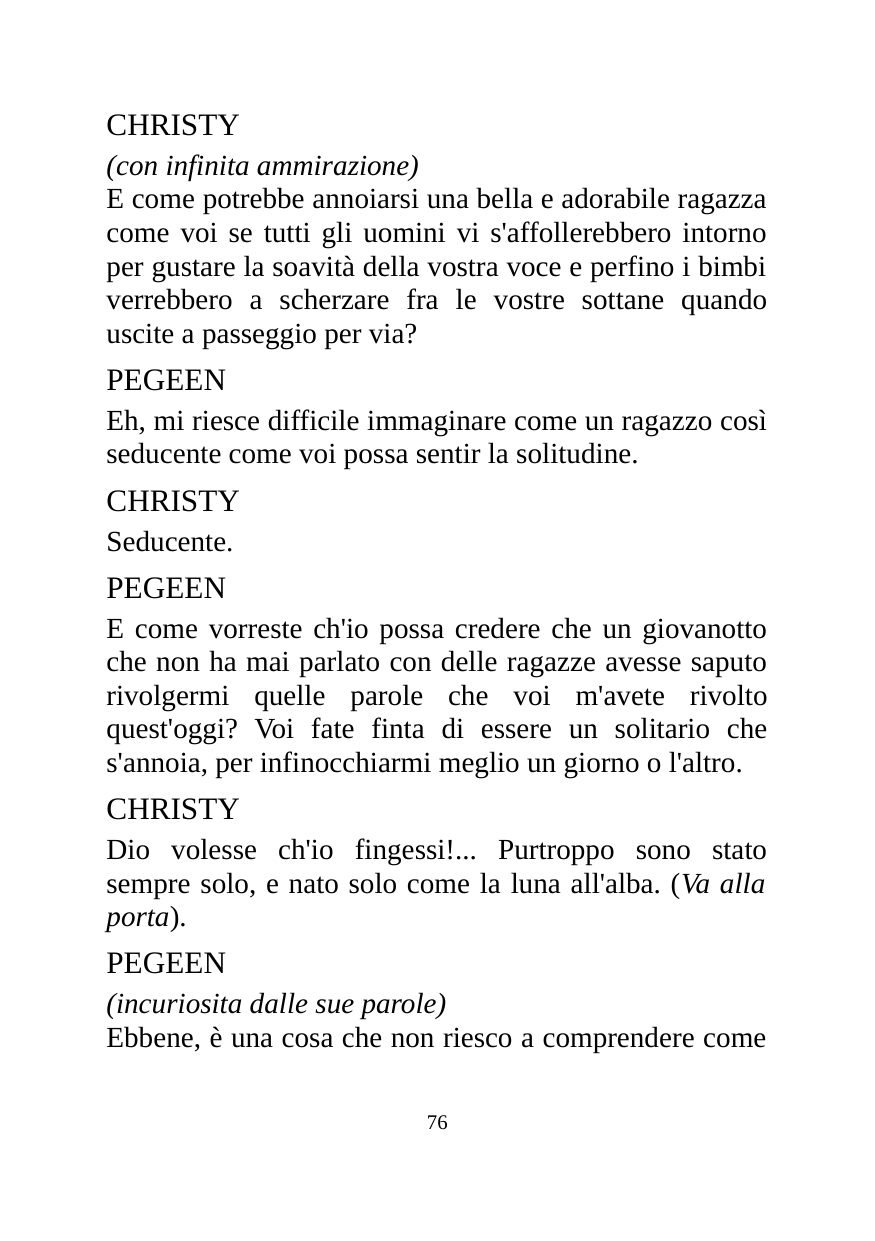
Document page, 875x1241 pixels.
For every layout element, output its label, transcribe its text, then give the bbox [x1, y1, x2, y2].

text (con infinita ammirazione) [106, 148, 768, 182]
text Seducente. [106, 524, 768, 557]
text PEGEEN [106, 945, 768, 981]
text PEGEEN [106, 361, 768, 397]
text PEGEEN [106, 569, 768, 605]
text (incuriosita dalle sue parole) [106, 987, 768, 1020]
text E come vorreste ch'io possa credere che un giovanotto che non ha mai parlato con delle ragazze avesse saputo rivolgermi quelle parole che voi m'avete rivolto quest'oggi? Voi fate finta di essere un solitario che s'annoia, per infinocchiarmi meglio un giorno o l'altro. [106, 611, 768, 779]
text CHRISTY [106, 482, 768, 518]
text Eh, mi riesce difficile immaginare come un ragazzo così seducente come voi possa sentir la solitudine. [106, 403, 768, 470]
text E come potrebbe annoiarsi una bella e adorabile ragazza come voi se tutti gli uomini vi s'affollerebbero intorno per gustare la soavità della vostra voce e perfino i bimbi verrebbero a scherzare fra le vostre sottane quando uscite a passeggio per via? [106, 182, 768, 349]
text CHRISTY [106, 790, 768, 826]
text Dio volesse ch'io fingessi!... Purtroppo sono stato sempre solo, e nato solo come la luna all'alba. (Va alla porta). [106, 832, 768, 933]
text Ebbene, è una cosa che non riesco a comprendere come [106, 1020, 768, 1054]
text CHRISTY [106, 106, 768, 142]
